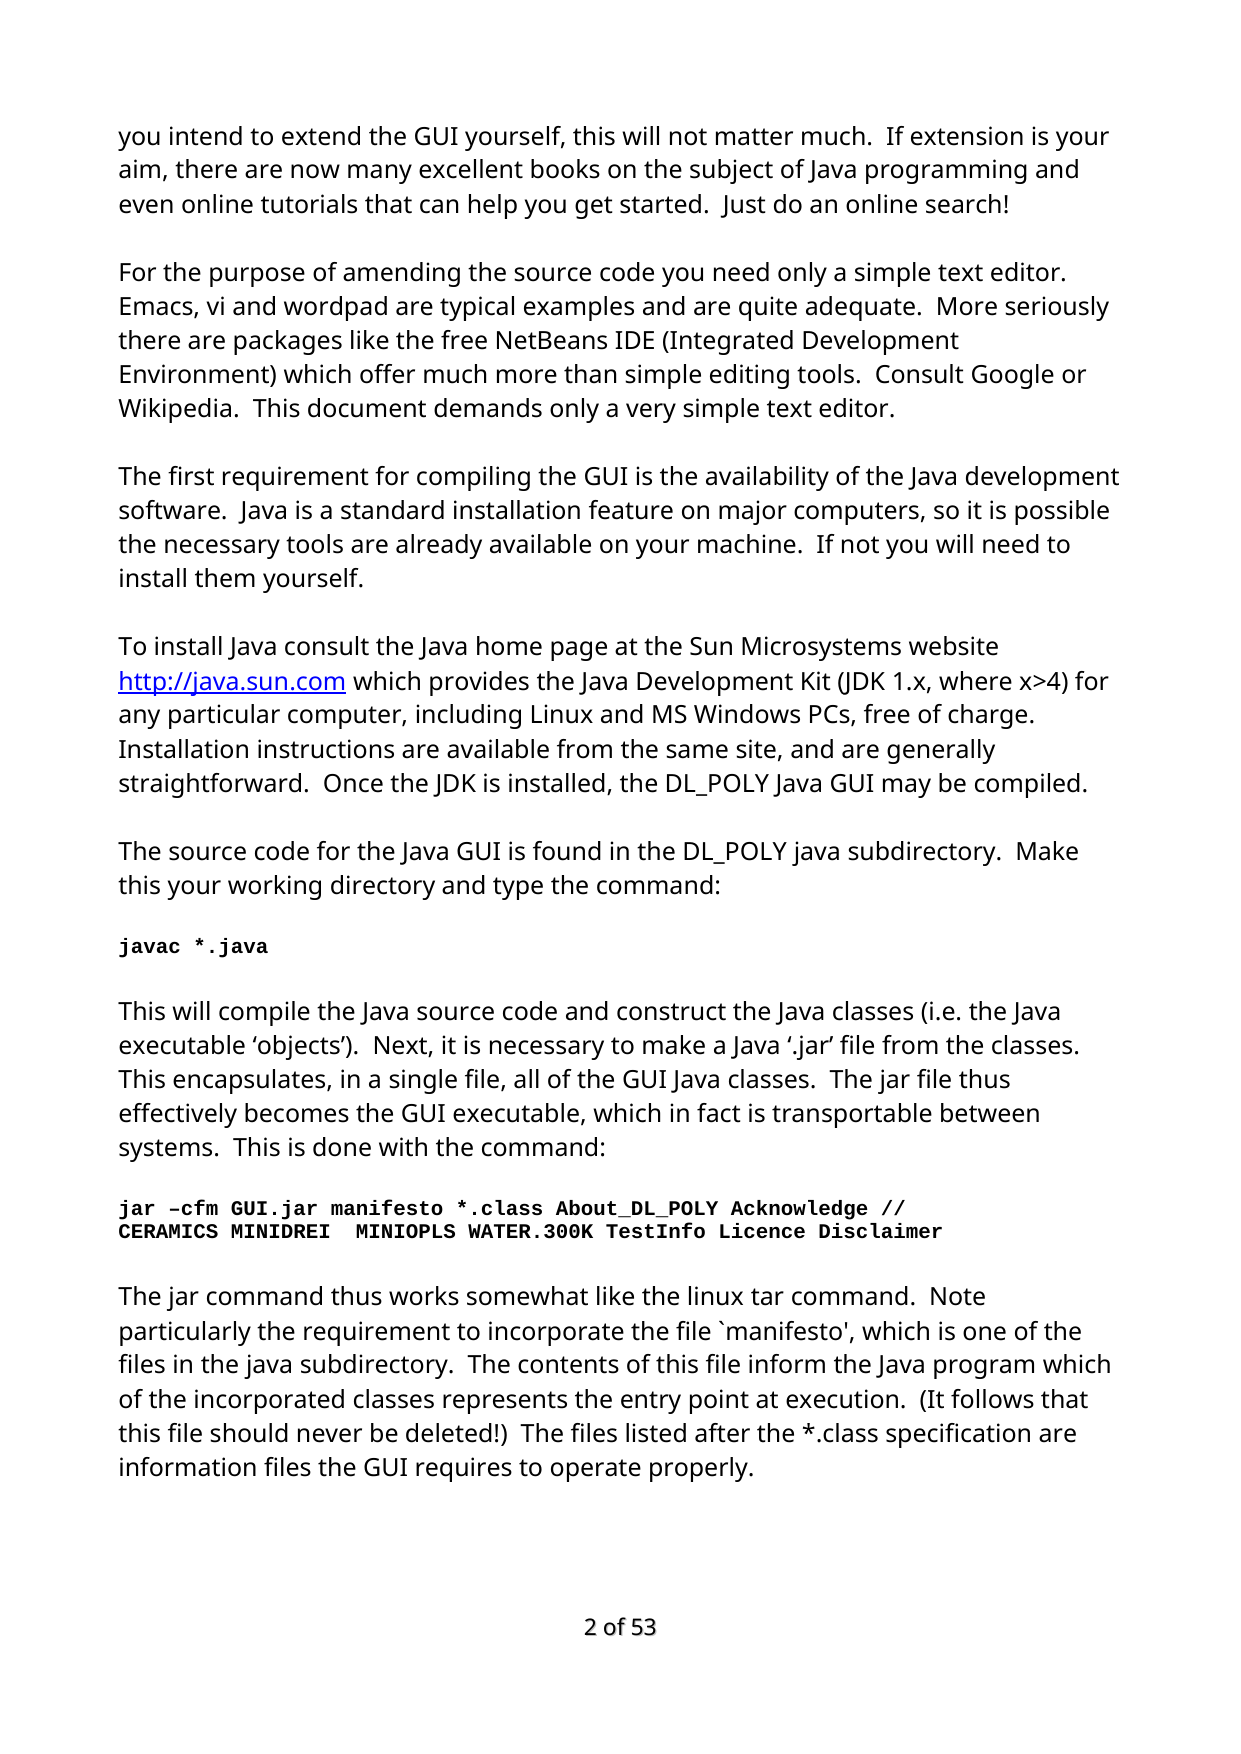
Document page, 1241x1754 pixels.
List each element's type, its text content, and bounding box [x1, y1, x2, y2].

text jar –cfm GUI.jar manifesto *.class About_DL_POLY Acknowledge // [118, 1198, 1122, 1221]
text To install Java consult the Java home page at the Sun Microsystems website http://java.sun.com which provides the Java Development Kit (JDK 1.x, where x>4) for any particular computer, including Linux and MS Windows PCs, free of charge. Installation instructions are available from the same site, and are generally straightforward. Once the JDK is installed, the DL_POLY Java GUI may be compiled. [118, 629, 1122, 799]
text CERAMICS MINIDREI MINIOPLS WATER.300K TestInfo Licence Disclaimer [118, 1221, 1122, 1245]
text The jar command thus works somewhat like the linux tar command. Note particularly the requirement to incorporate the file `manifesto', which is one of the files in the java subdirectory. The contents of this file inform the Java program which of the incorporated classes represents the entry point at execution. (It follows that this file should never be deleted!) The files listed after the *.class specification are information files the GUI requires to operate properly. [118, 1279, 1122, 1483]
text The first requirement for compiling the GUI is the availability of the Java development software. Java is a standard installation feature on major computers, so it is possible the necessary tools are already available on your machine. If not you will need to install them yourself. [118, 459, 1122, 595]
text The source code for the Java GUI is found in the DL_POLY java subdirectory. Make this your working directory and type the command: [118, 833, 1122, 902]
text For the purpose of amending the source code you need only a simple text editor. Emacs, vi and wordpad are typical examples and are quite adequate. More seriously there are packages like the free NetBeans IDE (Integrated Development Environment) which offer much more than simple editing tools. Consult Google or Wikipedia. This document demands only a very simple text editor. [118, 254, 1122, 425]
text you intend to extend the GUI yourself, this will not matter much. If extension is your aim, there are now many excellent books on the subject of Java programming and even online tutorials that can help you get started. Just do an online search! [118, 118, 1122, 220]
text This will compile the Java source code and construct the Java classes (i.e. the Java executable ‘objects’). Next, it is necessary to make a Java ‘.jar’ file from the classes. This encapsulates, in a single file, all of the GUI Java classes. The jar file thus effectively becomes the GUI executable, which in fact is transportable between systems. This is done with the command: [118, 993, 1122, 1164]
text javac *.java [118, 936, 1122, 959]
